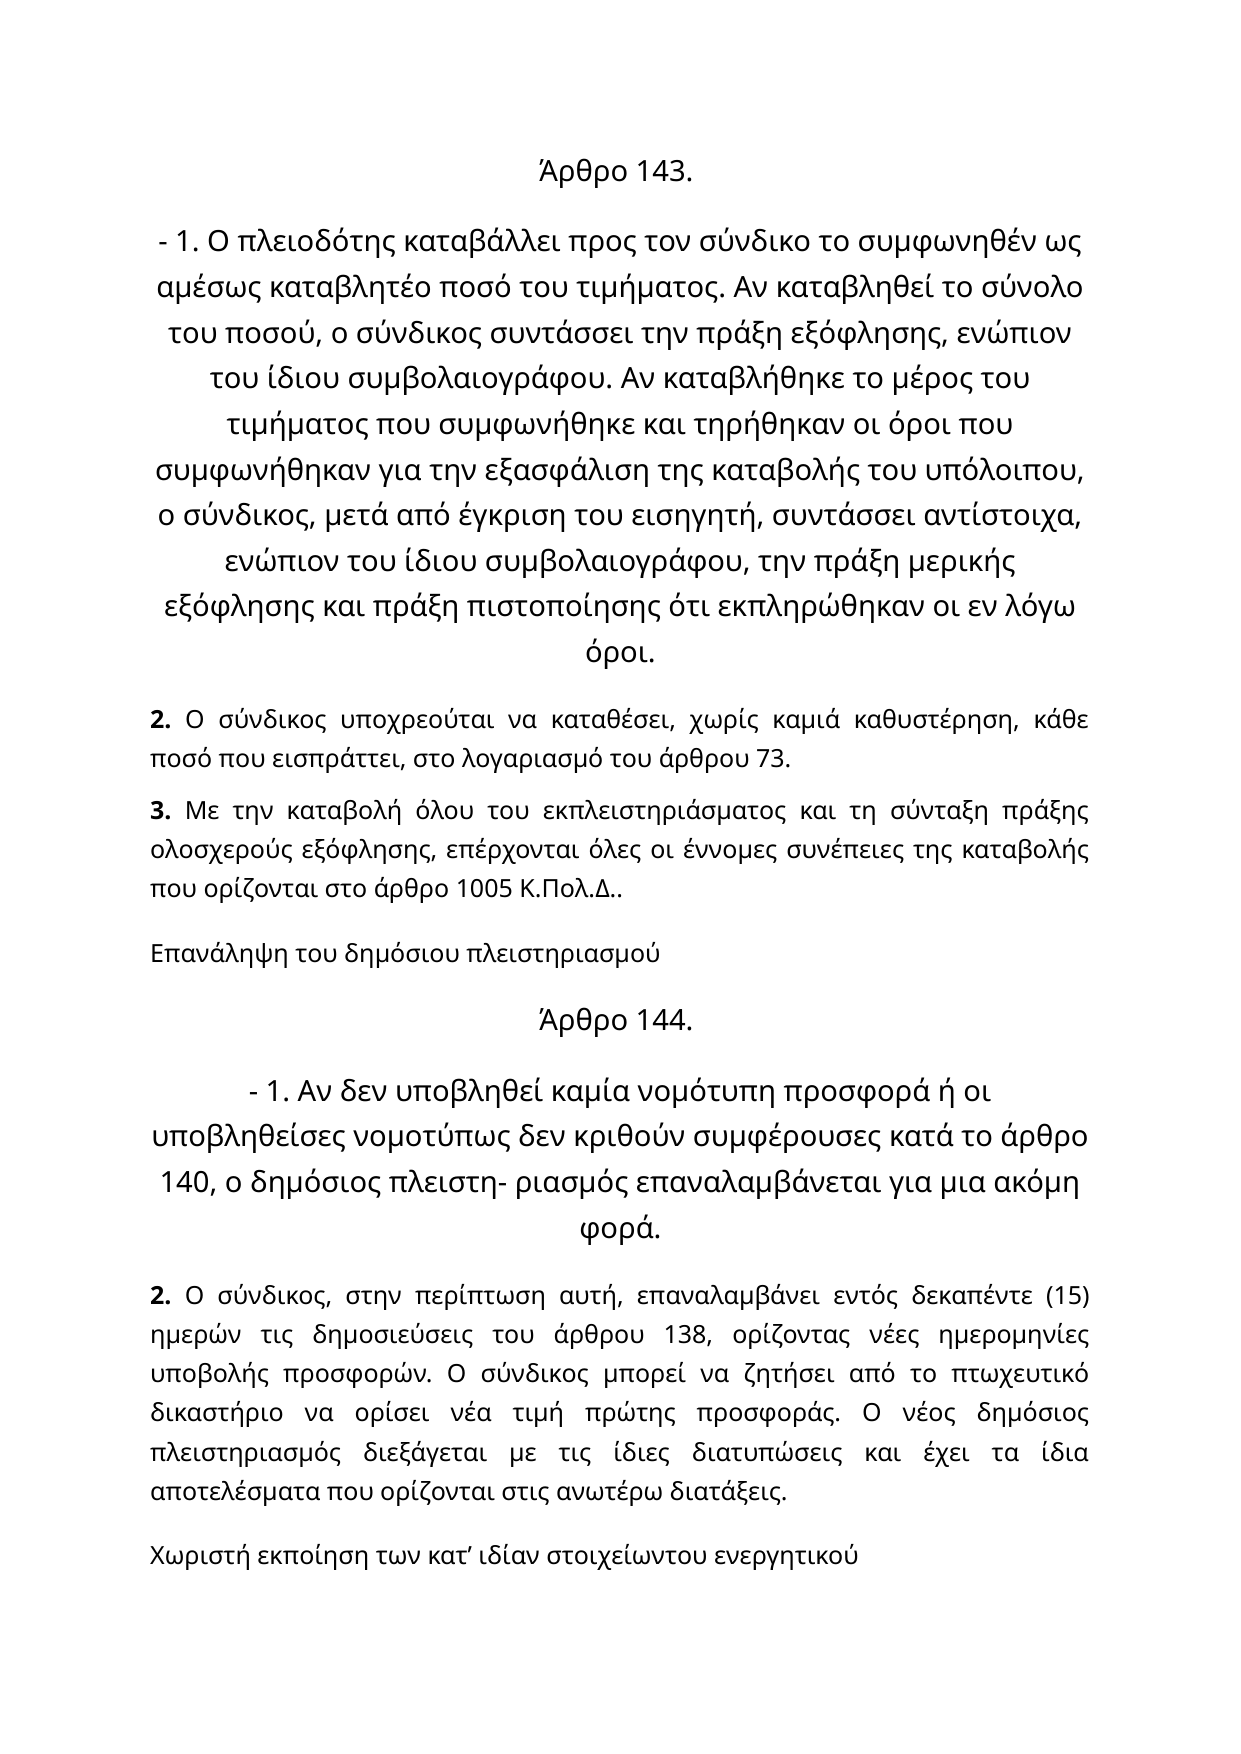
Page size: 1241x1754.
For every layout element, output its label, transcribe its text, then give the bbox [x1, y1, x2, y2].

text Χωριστή εκποίηση των κατ’ ιδίαν στοιχείωντου ενεργητικού [150, 1537, 1090, 1572]
subtitle Άρθρο 143. [150, 150, 1090, 190]
subtitle - 1. Αν δεν υποβληθεί καμία νομότυπη προσφορά ή οι υποβληθείσες νομοτύπως δεν κριθούν συμφέρουσες κατά το άρθρο 140, ο δημόσιος πλειστη- ριασμός επαναλαμβάνεται για μια ακόμη φορά. [150, 1070, 1090, 1247]
subtitle - 1. Ο πλειοδότης καταβάλλει προς τον σύνδικο το συμφωνηθέν ως αμέσως καταβλητέο ποσό του τιμήματος. Αν καταβληθεί το σύνολο του ποσού, ο σύνδικος συντάσσει την πράξη εξόφλησης, ενώπιον του ίδιου συμβολαιογράφου. Αν καταβλήθηκε το μέρος του τιμήματος που συμφωνήθηκε και τηρήθηκαν οι όροι που συμφωνήθηκαν για την εξασφάλιση της καταβολής του υπόλοιπου, ο σύνδικος, μετά από έγκριση του εισηγητή, συντάσσει αντίστοιχα, ενώπιον του ίδιου συμβολαιογράφου, την πράξη μερικής εξόφλησης και πράξη πιστοποίησης ότι εκπληρώθηκαν οι εν λόγω όροι. [150, 221, 1090, 671]
subtitle Άρθρο 144. [150, 999, 1090, 1039]
text Επανάληψη του δημόσιου πλειστηριασμού [150, 935, 1090, 969]
text 3. Με την καταβολή όλου του εκπλειστηριάσματος και τη σύνταξη πράξης ολοσχερούς εξόφλησης, επέρχονται όλες οι έννομες συνέπειες της καταβολής που ορίζονται στο άρθρο 1005 Κ.Πολ.Δ.. [150, 793, 1090, 905]
text 2. Ο σύνδικος υποχρεούται να καταθέσει, χωρίς καμιά καθυστέρηση, κάθε ποσό που εισπράττει, στο λογαριασμό του άρθρου 73. [150, 702, 1090, 775]
text 2. Ο σύνδικος, στην περίπτωση αυτή, επαναλαμβάνει εντός δεκαπέντε (15) ημερών τις δημοσιεύσεις του άρθρου 138, ορίζοντας νέες ημερομηνίες υποβολής προσφορών. Ο σύνδικος μπορεί να ζητήσει από το πτωχευτικό δικαστήριο να ορίσει νέα τιμή πρώτης προσφοράς. Ο νέος δημόσιος πλειστηριασμός διεξάγεται με τις ίδιες διατυπώσεις και έχει τα ίδια αποτελέσματα που ορίζονται στις ανωτέρω διατάξεις. [150, 1277, 1090, 1507]
